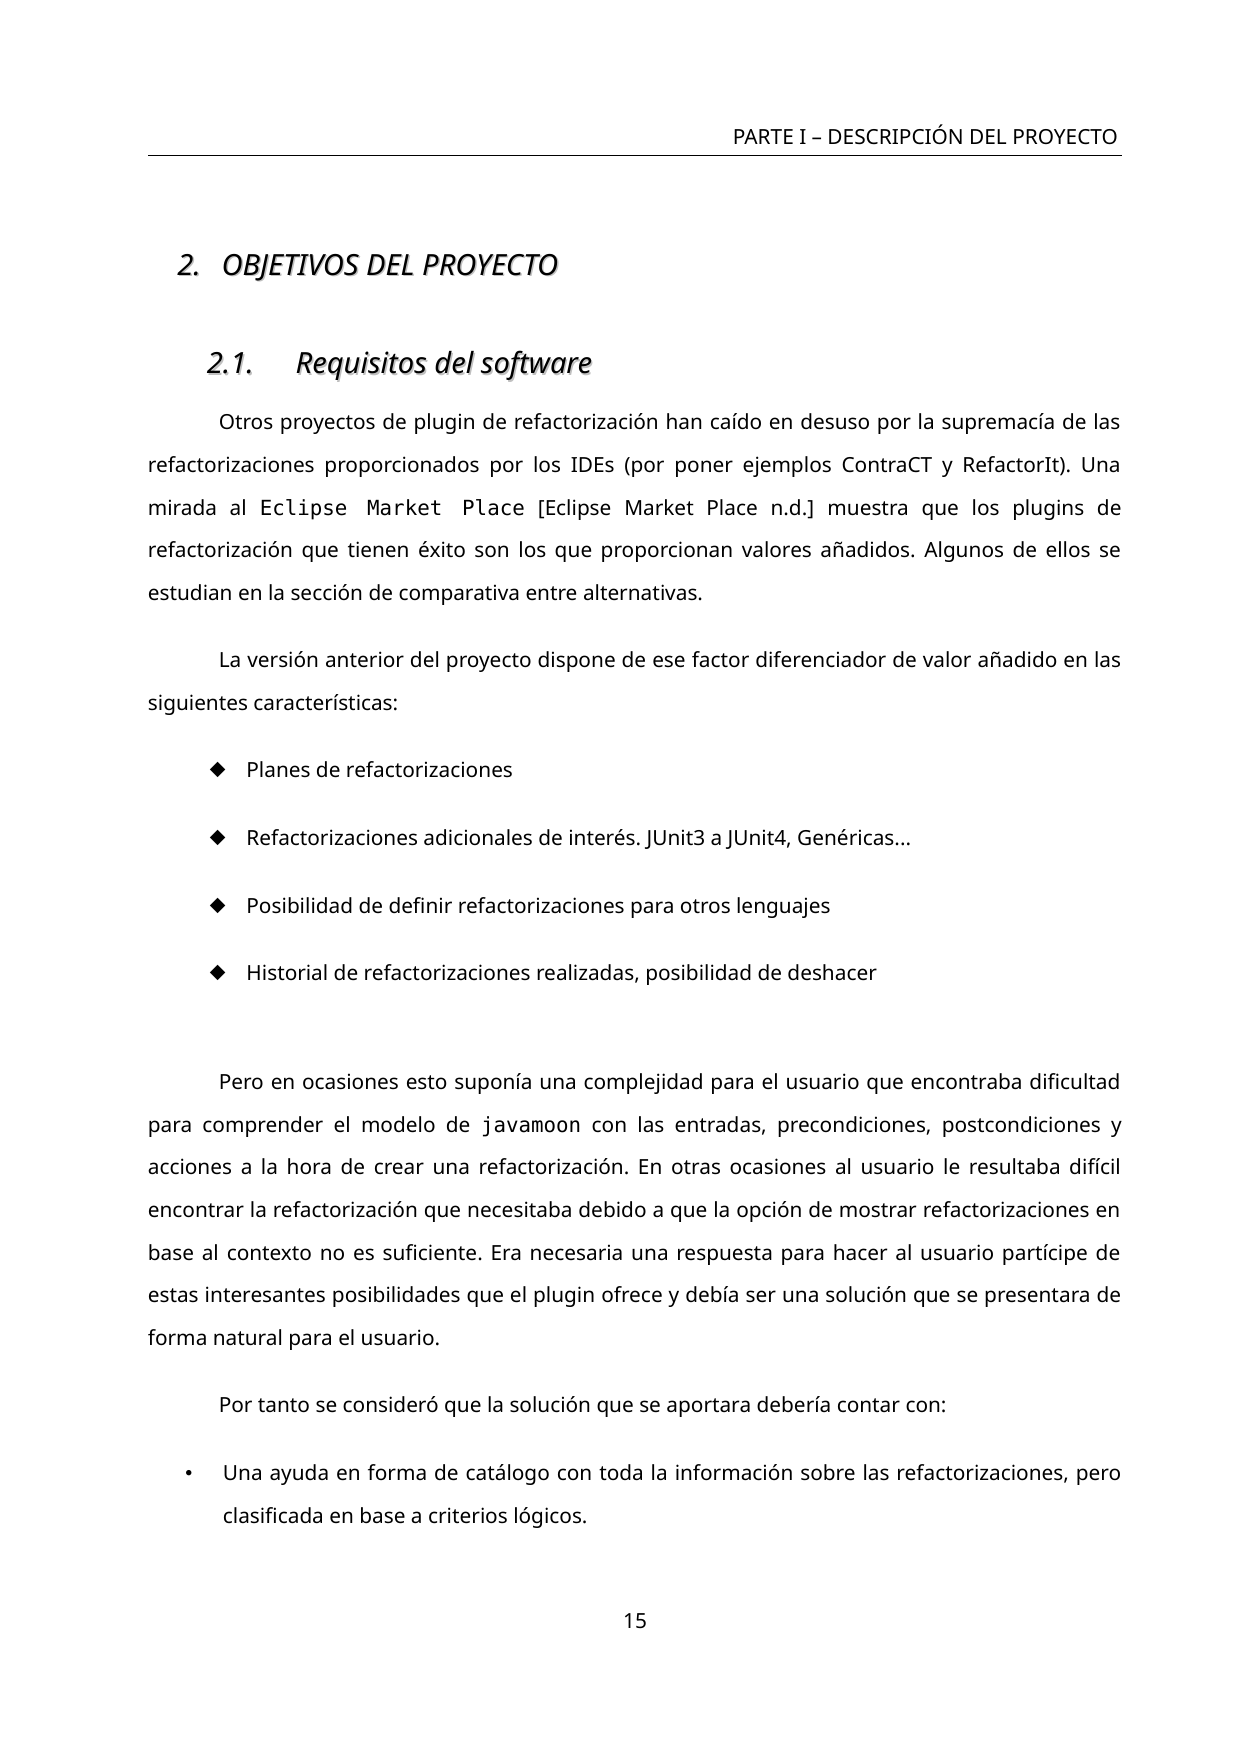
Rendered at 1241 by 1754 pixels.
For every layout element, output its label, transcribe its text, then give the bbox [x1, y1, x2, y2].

list Una ayuda en forma de catálogo con toda la información sobre las refactorizaciones, pero clasificada en base a criterios lógicos. [185, 1458, 1122, 1529]
subtitle OBJETIVOS DEL PROYECTO [177, 244, 1122, 284]
subtitle Requisitos del software [207, 343, 1122, 382]
list Planes de refactorizaciones [209, 756, 1122, 784]
text Pero en ocasiones esto suponía una complejidad para el usuario que encontraba dificultad para comprender el modelo de javamoon con las entradas, precondiciones, postcondiciones y acciones a la hora de crear una refactorización. En otras ocasiones al usuario le resultaba difícil encontrar la refactorización que necesitaba debido a que la opción de mostrar refactorizaciones en base al contexto no es suficiente. Era necesaria una respuesta para hacer al usuario partícipe de estas interesantes posibilidades que el plugin ofrece y debía ser una solución que se presentara de forma natural para el usuario. [148, 1067, 1122, 1351]
text La versión anterior del proyecto dispone de ese factor diferenciador de valor añadido en las siguientes características: [148, 645, 1122, 716]
list Historial de refactorizaciones realizadas, posibilidad de deshacer [209, 958, 1122, 987]
text Por tanto se consideró que la solución que se aportara debería contar con: [148, 1391, 1122, 1419]
list Posibilidad de definir refactorizaciones para otros lenguajes [209, 891, 1122, 919]
text Otros proyectos de plugin de refactorización han caído en desuso por la supremacía de las refactorizaciones proporcionados por los IDEs (por poner ejemplos ContraCT y RefactorIt). Una mirada al Eclipse Market Place [Eclipse Market Place n.d.] muestra que los plugins de refactorización que tienen éxito son los que proporcionan valores añadidos. Algunos de ellos se estudian en la sección de comparativa entre alternativas. [148, 407, 1122, 606]
list Refactorizaciones adicionales de interés. JUnit3 a JUnit4, Genéricas... [209, 823, 1122, 852]
